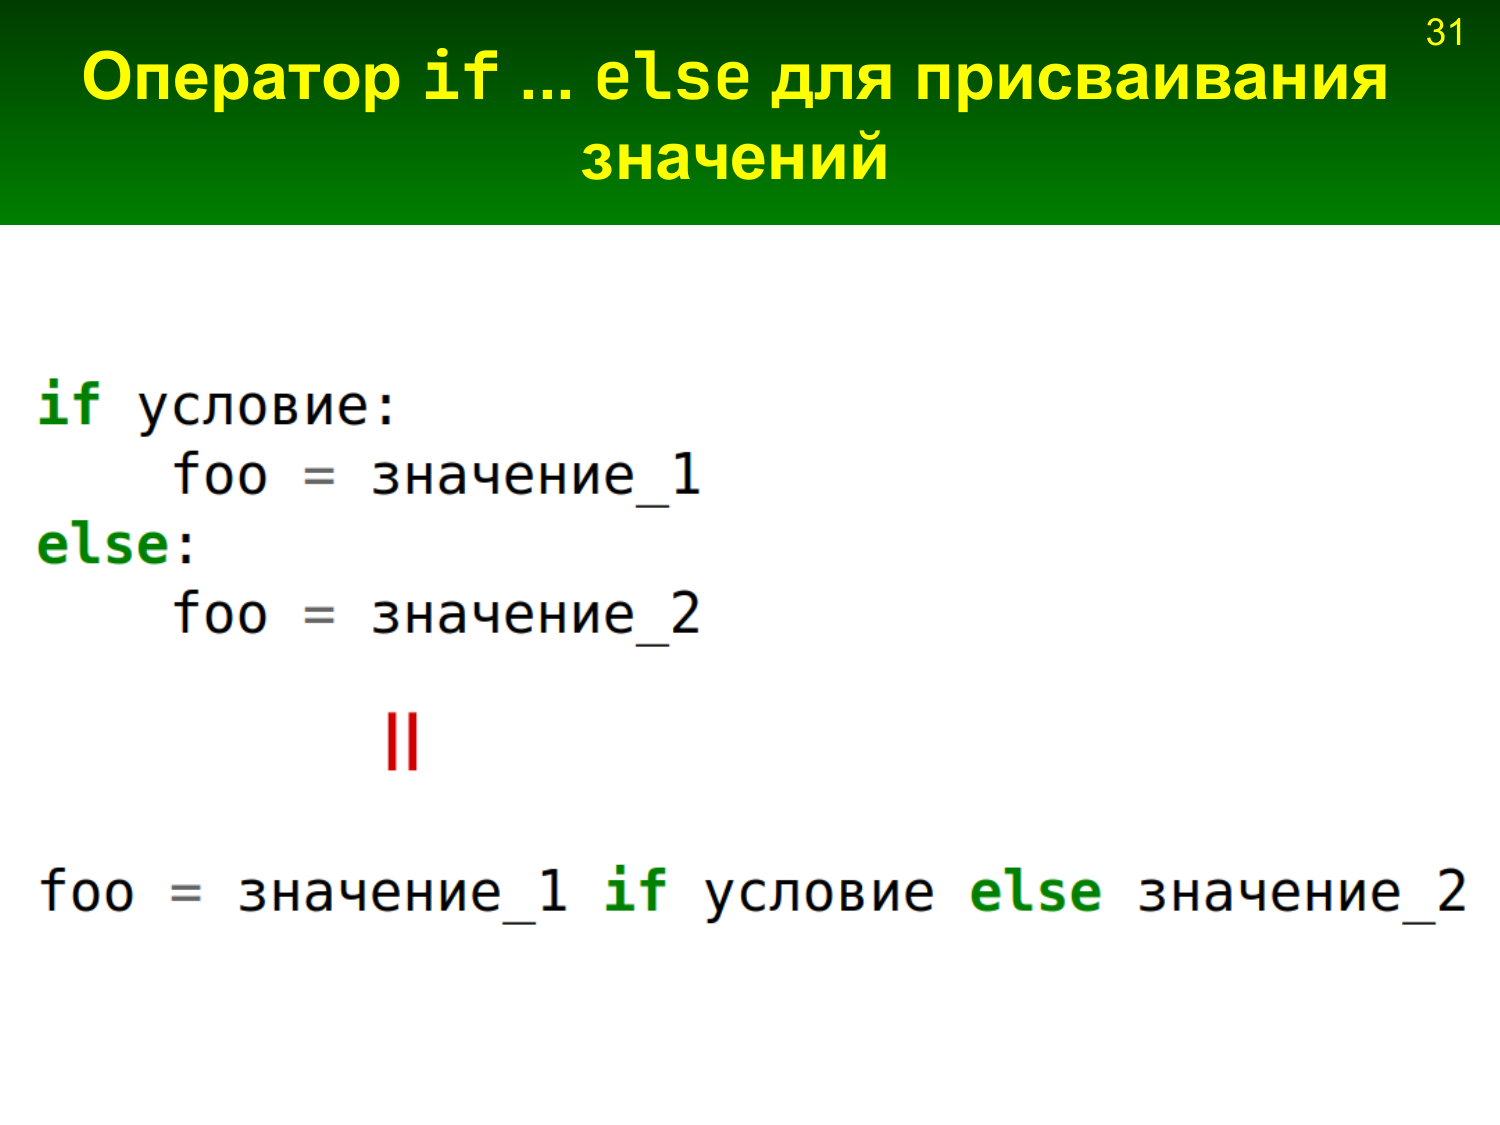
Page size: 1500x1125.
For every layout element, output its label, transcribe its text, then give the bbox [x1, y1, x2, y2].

title Оператор if ... else для присваивания значений [47, 11, 1426, 215]
picture [23, 348, 1477, 947]
